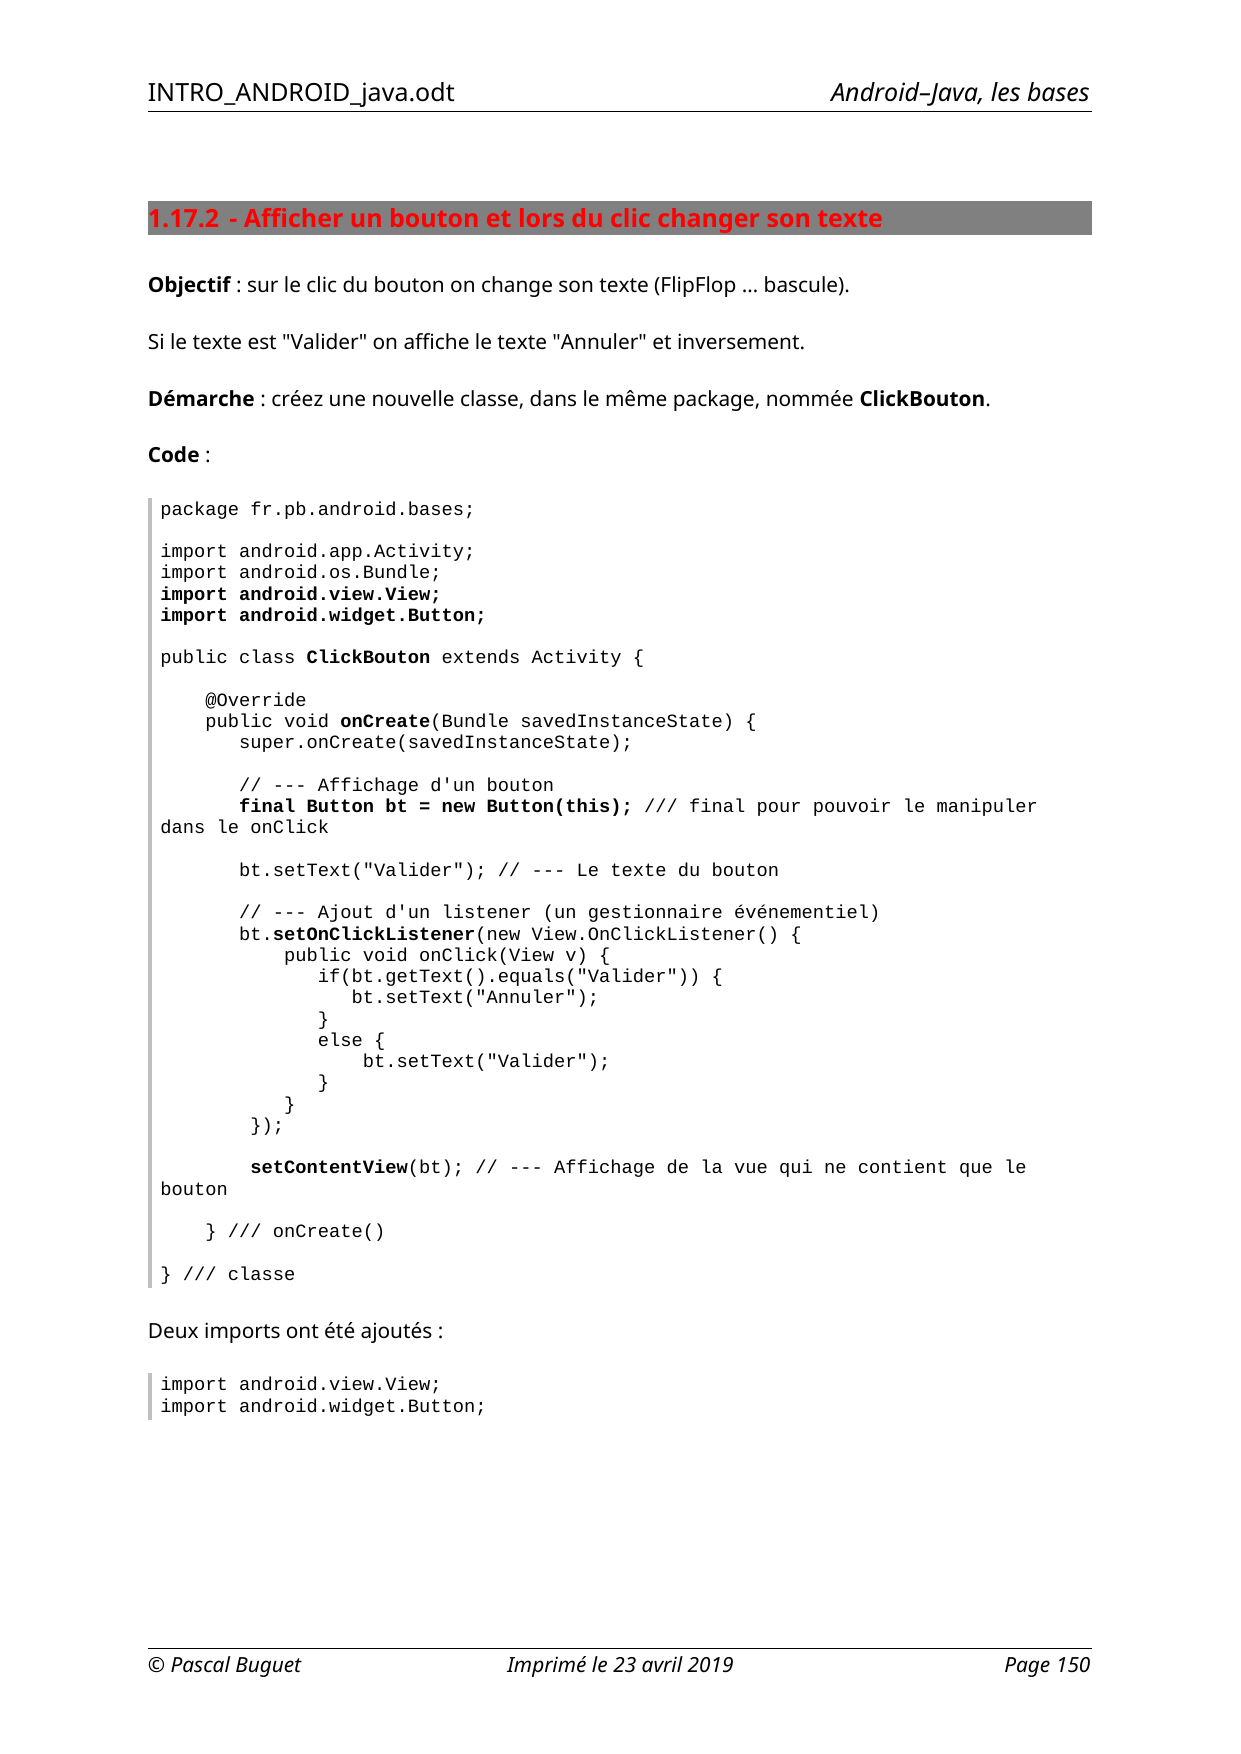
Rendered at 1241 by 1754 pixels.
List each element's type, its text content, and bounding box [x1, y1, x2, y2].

text Démarche : créez une nouvelle classe, dans le même package, nommée ClickBouton. [148, 384, 1092, 412]
text // --- Affichage d'un bouton [152, 776, 1092, 797]
text import android.widget.Button; [152, 606, 1092, 627]
text public void onCreate(Bundle savedInstanceState) { [152, 712, 1092, 733]
text Objectif : sur le clic du bouton on change son texte (FlipFlop … bascule). [148, 270, 1092, 298]
text Code : [148, 441, 1092, 469]
text } [152, 1009, 1092, 1031]
text @Override [152, 691, 1092, 712]
text Si le texte est "Valider" on affiche le texte "Annuler" et inversement. [148, 327, 1092, 355]
text import android.app.Activity; [152, 542, 1092, 563]
text Deux imports ont été ajoutés : [148, 1316, 1092, 1345]
text import android.os.Bundle; [152, 563, 1092, 584]
text // --- Ajout d'un listener (un gestionnaire événementiel) [152, 903, 1092, 924]
text bt.setOnClickListener(new View.OnClickListener() { [152, 924, 1092, 946]
text setContentView(bt); // --- Affichage de la vue qui ne contient que le bouton [152, 1158, 1092, 1201]
text bt.setText("Annuler"); [152, 988, 1092, 1009]
text final Button bt = new Button(this); /// final pour pouvoir le manipuler dans le onClick [152, 797, 1092, 839]
text } /// classe [152, 1264, 1092, 1288]
text } [152, 1073, 1092, 1094]
text import android.widget.Button; [152, 1396, 1092, 1420]
text import android.view.View; [152, 584, 1092, 606]
text } [152, 1094, 1092, 1116]
text import android.view.View; [152, 1373, 1092, 1396]
text package fr.pb.android.bases; [148, 497, 1092, 521]
text super.onCreate(savedInstanceState); [152, 733, 1092, 754]
text if(bt.getText().equals("Valider")) { [152, 967, 1092, 988]
text bt.setText("Valider"); [152, 1052, 1092, 1073]
text bt.setText("Valider"); // --- Le texte du bouton [152, 861, 1092, 882]
text public class ClickBouton extends Activity { [152, 648, 1092, 669]
text } /// onCreate() [152, 1222, 1092, 1243]
text else { [152, 1031, 1092, 1052]
text }); [152, 1116, 1092, 1137]
text public void onClick(View v) { [152, 946, 1092, 967]
subtitle - Afficher un bouton et lors du clic changer son texte [148, 201, 1092, 235]
